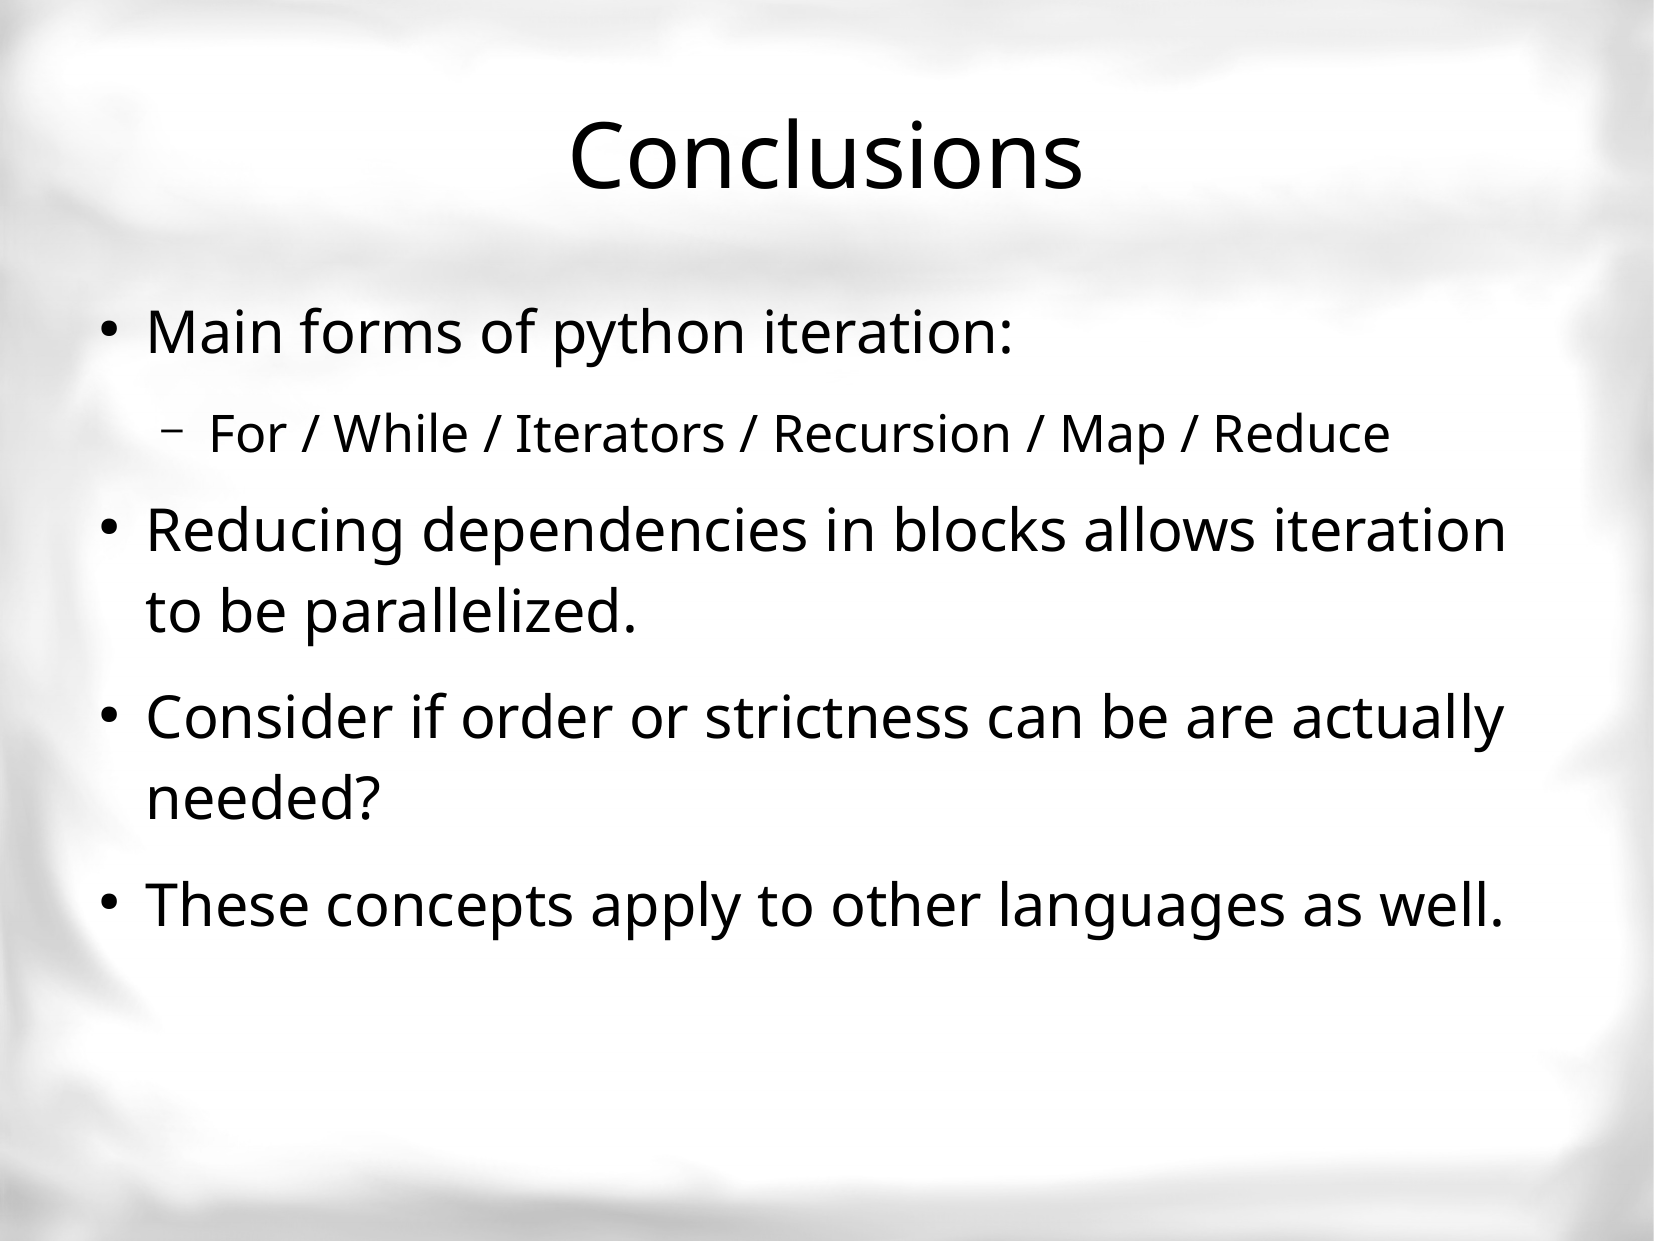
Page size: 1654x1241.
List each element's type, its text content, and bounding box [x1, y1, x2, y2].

picture [0, 0, 1654, 1241]
list Main forms of python iteration: For / While / Iterators / Recursion / Map / Reduce Reducing dependencies in blocks allows iteration to be parallelized. Consider if order or strictness can be are actually needed? These concepts apply to other languages as well. [82, 290, 1538, 1010]
title Conclusions [82, 49, 1571, 257]
